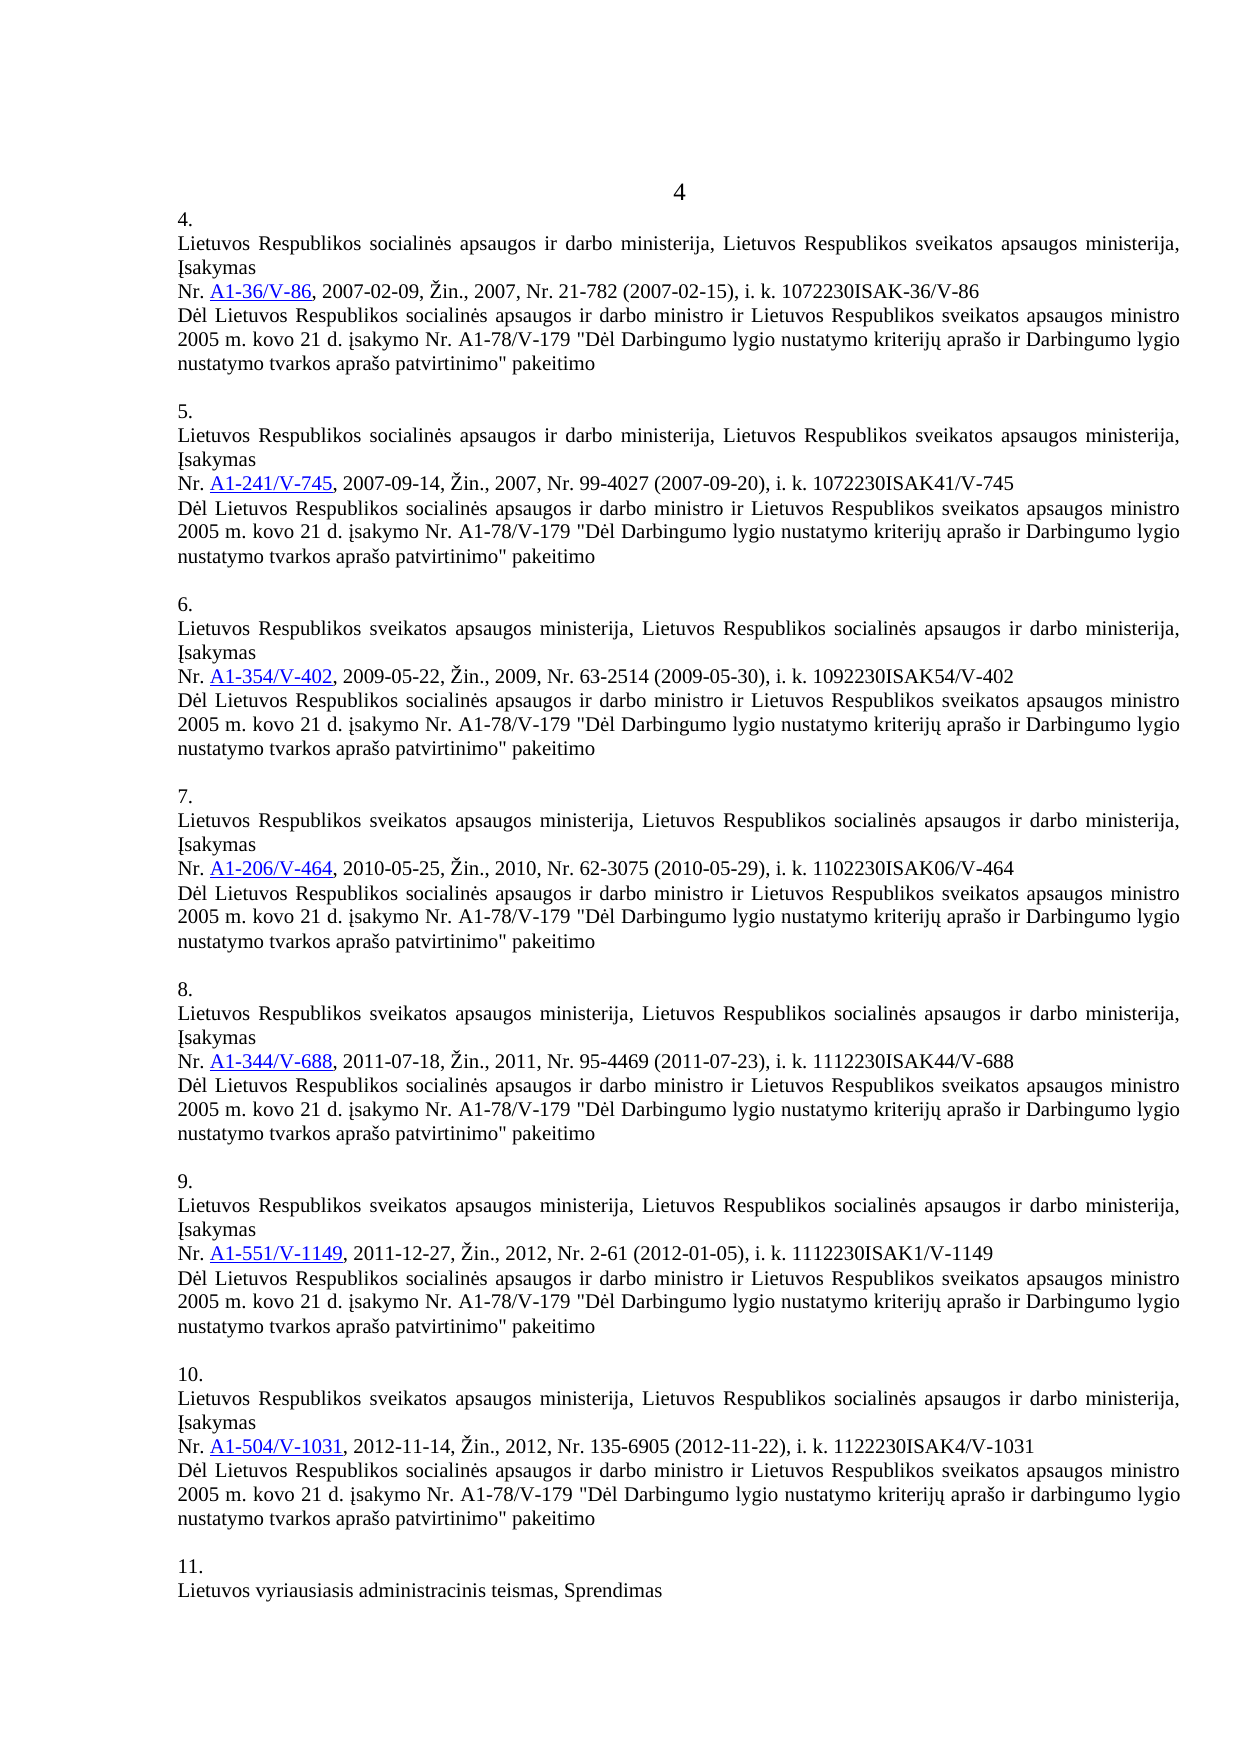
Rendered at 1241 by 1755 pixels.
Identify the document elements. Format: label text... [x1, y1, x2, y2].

text Lietuvos Respublikos sveikatos apsaugos ministerija, Lietuvos Respublikos socialinės apsaugos ir darbo ministerija, Įsakymas [177, 1386, 1181, 1434]
text Dėl Lietuvos Respublikos socialinės apsaugos ir darbo ministro ir Lietuvos Respublikos sveikatos apsaugos ministro 2005 m. kovo 21 d. įsakymo Nr. A1-78/V-179 "Dėl Darbingumo lygio nustatymo kriterijų aprašo ir darbingumo lygio nustatymo tvarkos aprašo patvirtinimo" pakeitimo [177, 1458, 1181, 1530]
text 8. [177, 977, 1181, 1001]
text Lietuvos Respublikos sveikatos apsaugos ministerija, Lietuvos Respublikos socialinės apsaugos ir darbo ministerija, Įsakymas [177, 1001, 1181, 1049]
text Nr. A1-241/V-745, 2007-09-14, Žin., 2007, Nr. 99-4027 (2007-09-20), i. k. 1072230ISAK41/V-745 [177, 471, 1181, 495]
text Dėl Lietuvos Respublikos socialinės apsaugos ir darbo ministro ir Lietuvos Respublikos sveikatos apsaugos ministro 2005 m. kovo 21 d. įsakymo Nr. A1-78/V-179 "Dėl Darbingumo lygio nustatymo kriterijų aprašo ir Darbingumo lygio nustatymo tvarkos aprašo patvirtinimo" pakeitimo [177, 1265, 1181, 1338]
text Lietuvos Respublikos socialinės apsaugos ir darbo ministerija, Lietuvos Respublikos sveikatos apsaugos ministerija, Įsakymas [177, 231, 1181, 279]
text Dėl Lietuvos Respublikos socialinės apsaugos ir darbo ministro ir Lietuvos Respublikos sveikatos apsaugos ministro 2005 m. kovo 21 d. įsakymo Nr. A1-78/V-179 "Dėl Darbingumo lygio nustatymo kriterijų aprašo ir Darbingumo lygio nustatymo tvarkos aprašo patvirtinimo" pakeitimo [177, 688, 1181, 760]
text 7. [177, 784, 1181, 808]
text Dėl Lietuvos Respublikos socialinės apsaugos ir darbo ministro ir Lietuvos Respublikos sveikatos apsaugos ministro 2005 m. kovo 21 d. įsakymo Nr. A1-78/V-179 "Dėl Darbingumo lygio nustatymo kriterijų aprašo ir Darbingumo lygio nustatymo tvarkos aprašo patvirtinimo" pakeitimo [177, 303, 1181, 375]
text Nr. A1-354/V-402, 2009-05-22, Žin., 2009, Nr. 63-2514 (2009-05-30), i. k. 1092230ISAK54/V-402 [177, 664, 1181, 688]
text 9. [177, 1169, 1181, 1193]
text Nr. A1-344/V-688, 2011-07-18, Žin., 2011, Nr. 95-4469 (2011-07-23), i. k. 1112230ISAK44/V-688 [177, 1049, 1181, 1073]
text Lietuvos vyriausiasis administracinis teismas, Sprendimas [177, 1578, 1181, 1602]
text Nr. A1-36/V-86, 2007-02-09, Žin., 2007, Nr. 21-782 (2007-02-15), i. k. 1072230ISAK-36/V-86 [177, 279, 1181, 303]
text 6. [177, 592, 1181, 616]
text Lietuvos Respublikos sveikatos apsaugos ministerija, Lietuvos Respublikos socialinės apsaugos ir darbo ministerija, Įsakymas [177, 1193, 1181, 1241]
text Lietuvos Respublikos socialinės apsaugos ir darbo ministerija, Lietuvos Respublikos sveikatos apsaugos ministerija, Įsakymas [177, 423, 1181, 471]
text Nr. A1-206/V-464, 2010-05-25, Žin., 2010, Nr. 62-3075 (2010-05-29), i. k. 1102230ISAK06/V-464 [177, 856, 1181, 880]
text 5. [177, 399, 1181, 423]
text Dėl Lietuvos Respublikos socialinės apsaugos ir darbo ministro ir Lietuvos Respublikos sveikatos apsaugos ministro 2005 m. kovo 21 d. įsakymo Nr. A1-78/V-179 "Dėl Darbingumo lygio nustatymo kriterijų aprašo ir Darbingumo lygio nustatymo tvarkos aprašo patvirtinimo" pakeitimo [177, 495, 1181, 568]
text Lietuvos Respublikos sveikatos apsaugos ministerija, Lietuvos Respublikos socialinės apsaugos ir darbo ministerija, Įsakymas [177, 616, 1181, 664]
text Dėl Lietuvos Respublikos socialinės apsaugos ir darbo ministro ir Lietuvos Respublikos sveikatos apsaugos ministro 2005 m. kovo 21 d. įsakymo Nr. A1-78/V-179 "Dėl Darbingumo lygio nustatymo kriterijų aprašo ir Darbingumo lygio nustatymo tvarkos aprašo patvirtinimo" pakeitimo [177, 880, 1181, 953]
text Dėl Lietuvos Respublikos socialinės apsaugos ir darbo ministro ir Lietuvos Respublikos sveikatos apsaugos ministro 2005 m. kovo 21 d. įsakymo Nr. A1-78/V-179 "Dėl Darbingumo lygio nustatymo kriterijų aprašo ir Darbingumo lygio nustatymo tvarkos aprašo patvirtinimo" pakeitimo [177, 1073, 1181, 1145]
text Lietuvos Respublikos sveikatos apsaugos ministerija, Lietuvos Respublikos socialinės apsaugos ir darbo ministerija, Įsakymas [177, 808, 1181, 856]
text 11. [177, 1554, 1181, 1578]
text 10. [177, 1362, 1181, 1386]
text Nr. A1-504/V-1031, 2012-11-14, Žin., 2012, Nr. 135-6905 (2012-11-22), i. k. 1122230ISAK4/V-1031 [177, 1434, 1181, 1458]
text 4. [177, 207, 1181, 231]
text Nr. A1-551/V-1149, 2011-12-27, Žin., 2012, Nr. 2-61 (2012-01-05), i. k. 1112230ISAK1/V-1149 [177, 1241, 1181, 1265]
